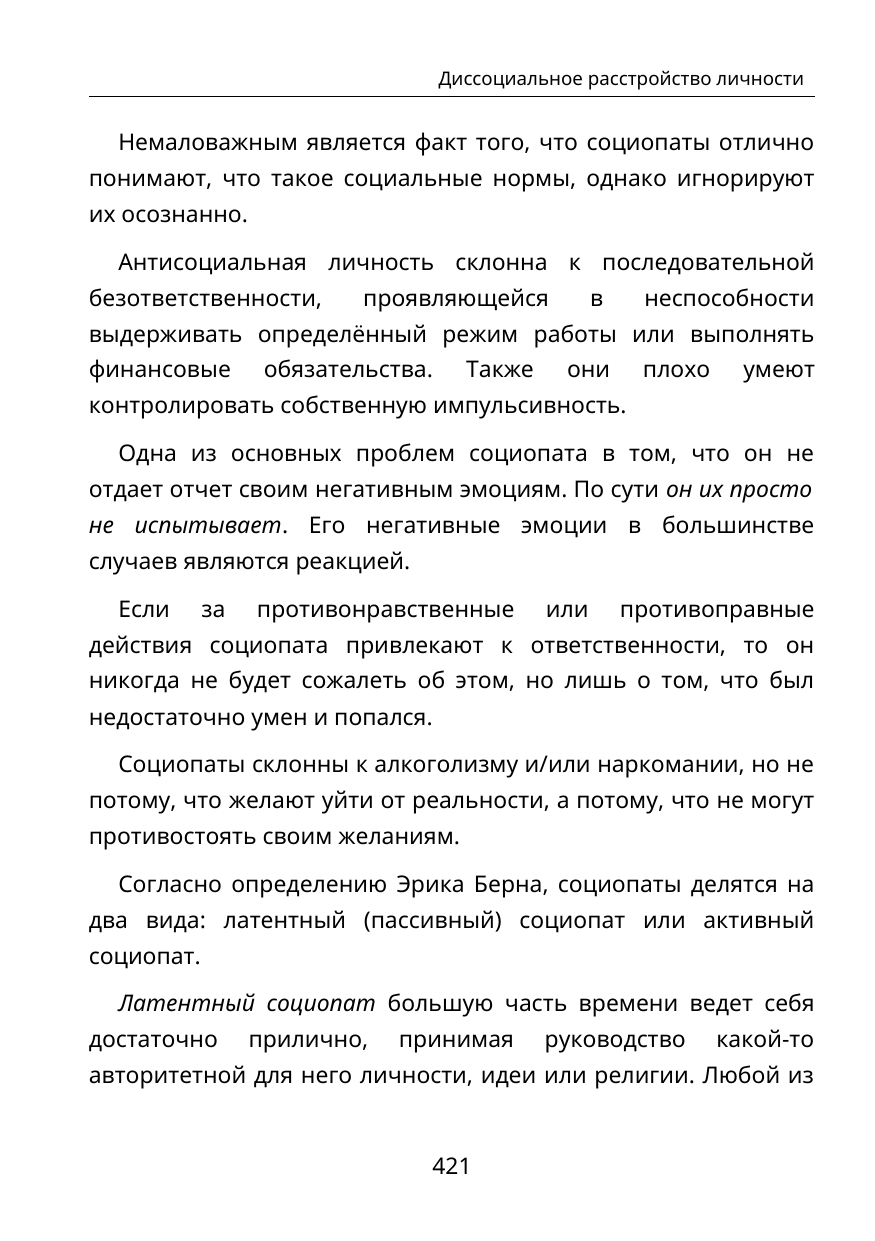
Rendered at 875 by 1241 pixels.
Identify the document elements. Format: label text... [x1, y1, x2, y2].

text Если за противонравственные или противоправные действия социопата привлекают к ответственности, то он никогда не будет сожалеть об этом, но лишь о том, что был недостаточно умен и попался. [88, 593, 815, 732]
text Немаловажным является факт того, что социопаты отлично понимают, что такое социальные нормы, однако игнорируют их осознанно. [88, 126, 815, 229]
text Антисоциальная личность склонна к последовательной безответственности, проявляющейся в неспособности выдерживать определённый режим работы или выполнять финансовые обязательства. Также они плохо умеют контролировать собственную импульсивность. [88, 246, 815, 421]
text Латентный социопат большую часть времени ведет себя достаточно прилично, принимая руководство какой-то авторитетной для него личности, идеи или религии. Любой из [88, 987, 815, 1090]
text Одна из основных проблем социопата в том, что он не отдает отчет своим негативным эмоциям. По сути он их просто не испытывает. Его негативные эмоции в большинстве случаев являются реакцией. [88, 437, 815, 576]
text Согласно определению Эрика Берна, социопаты делятся на два вида: латентный (пассивный) социопат или активный социопат. [88, 868, 815, 971]
text Социопаты склонны к алкоголизму и/или наркомании, но не потому, что желают уйти от реальности, а потому, что не могут противостоять своим желаниям. [88, 748, 815, 851]
